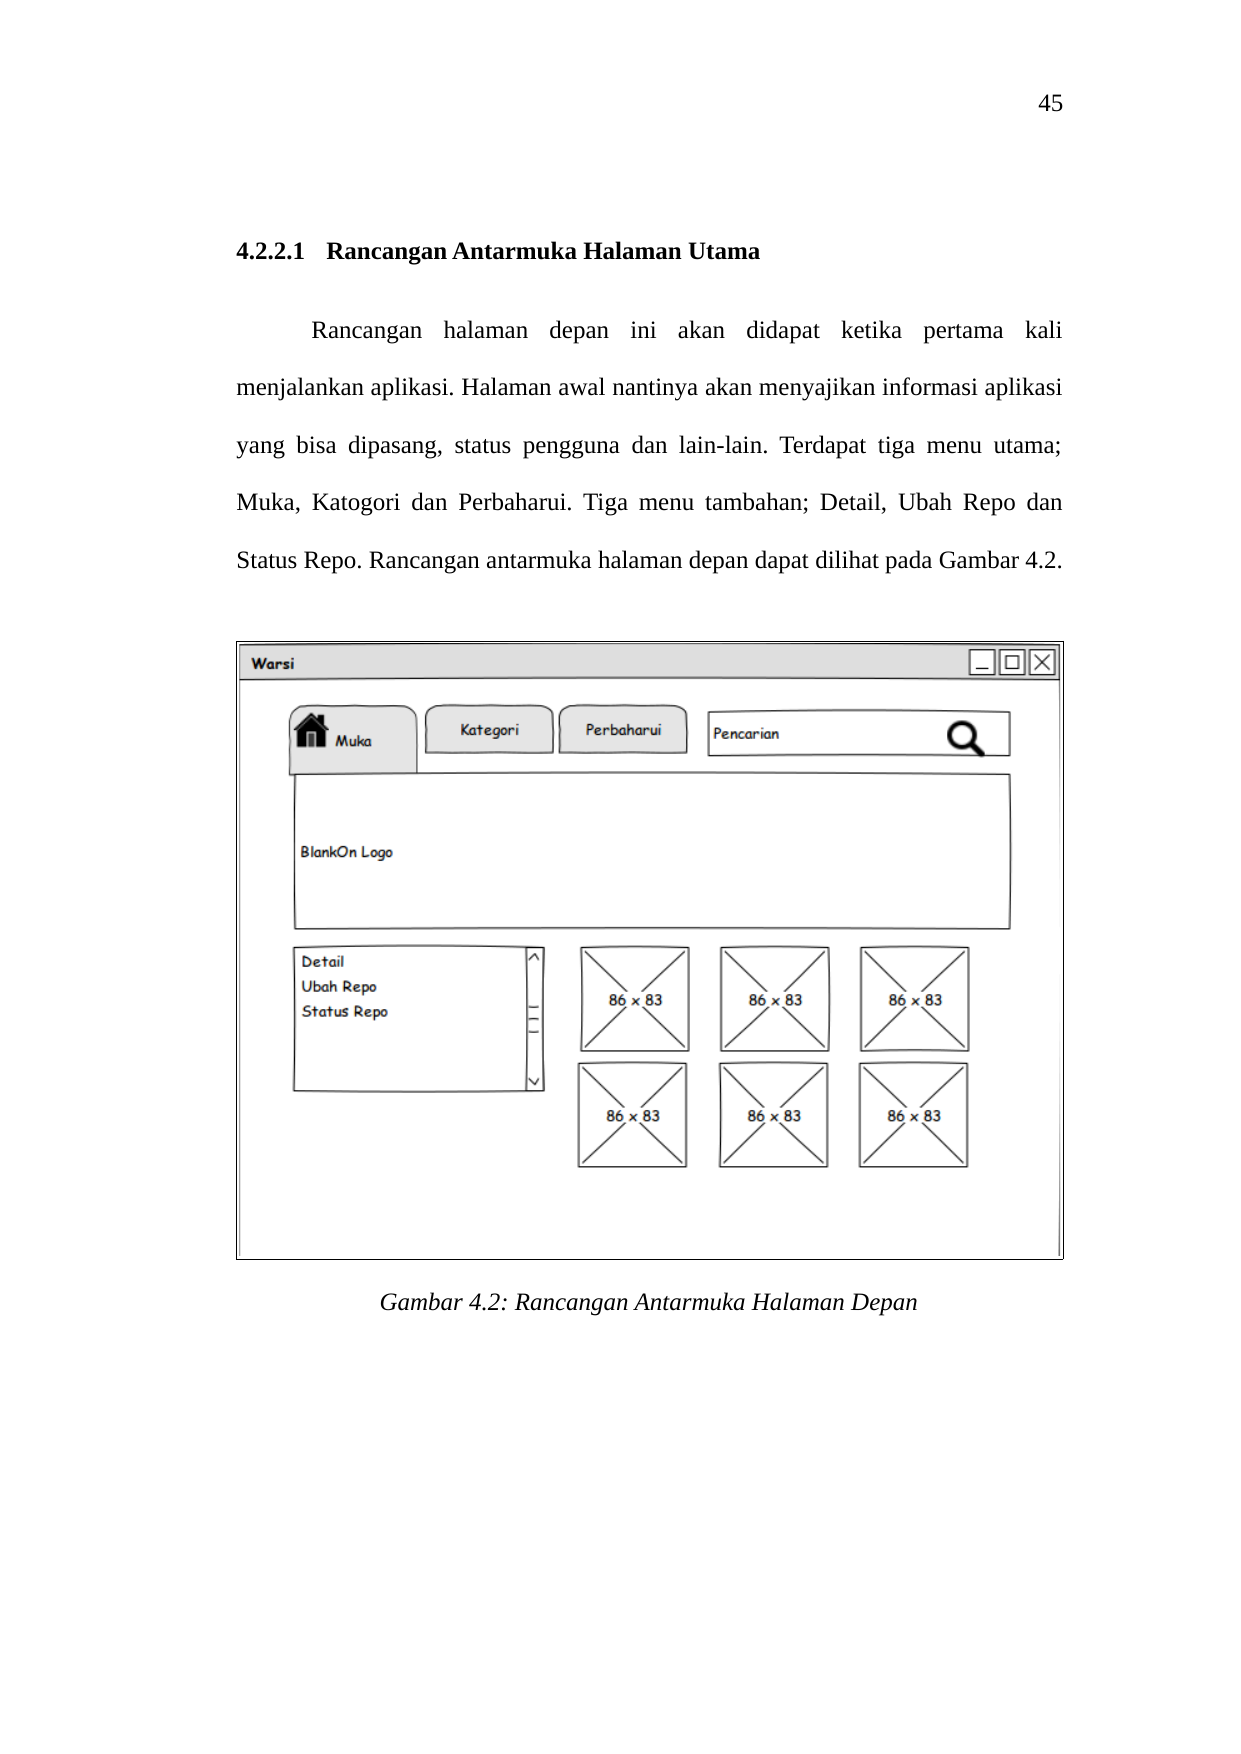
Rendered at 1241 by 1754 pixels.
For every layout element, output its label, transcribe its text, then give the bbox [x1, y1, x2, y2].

text [237, 642, 1063, 1259]
text Gambar 4.2: Rancangan Antarmuka Halaman Depan [236, 1260, 1063, 1316]
subtitle Rancangan Antarmuka Halaman Utama [236, 236, 1063, 265]
text Rancangan halaman depan ini akan didapat ketika pertama kali menjalankan aplikasi. Halaman awal nantinya akan menyajikan informasi aplikasi yang bisa dipasang, status pengguna dan lain-lain. Terdapat tiga menu utama; Muka, Katogori dan Perbaharui. Tiga menu tambahan; Detail, Ubah Repo dan Status Repo. Rancangan antarmuka halaman depan dapat dilihat pada Gambar 4.2. [236, 315, 1063, 573]
picture [239, 643, 1060, 1256]
